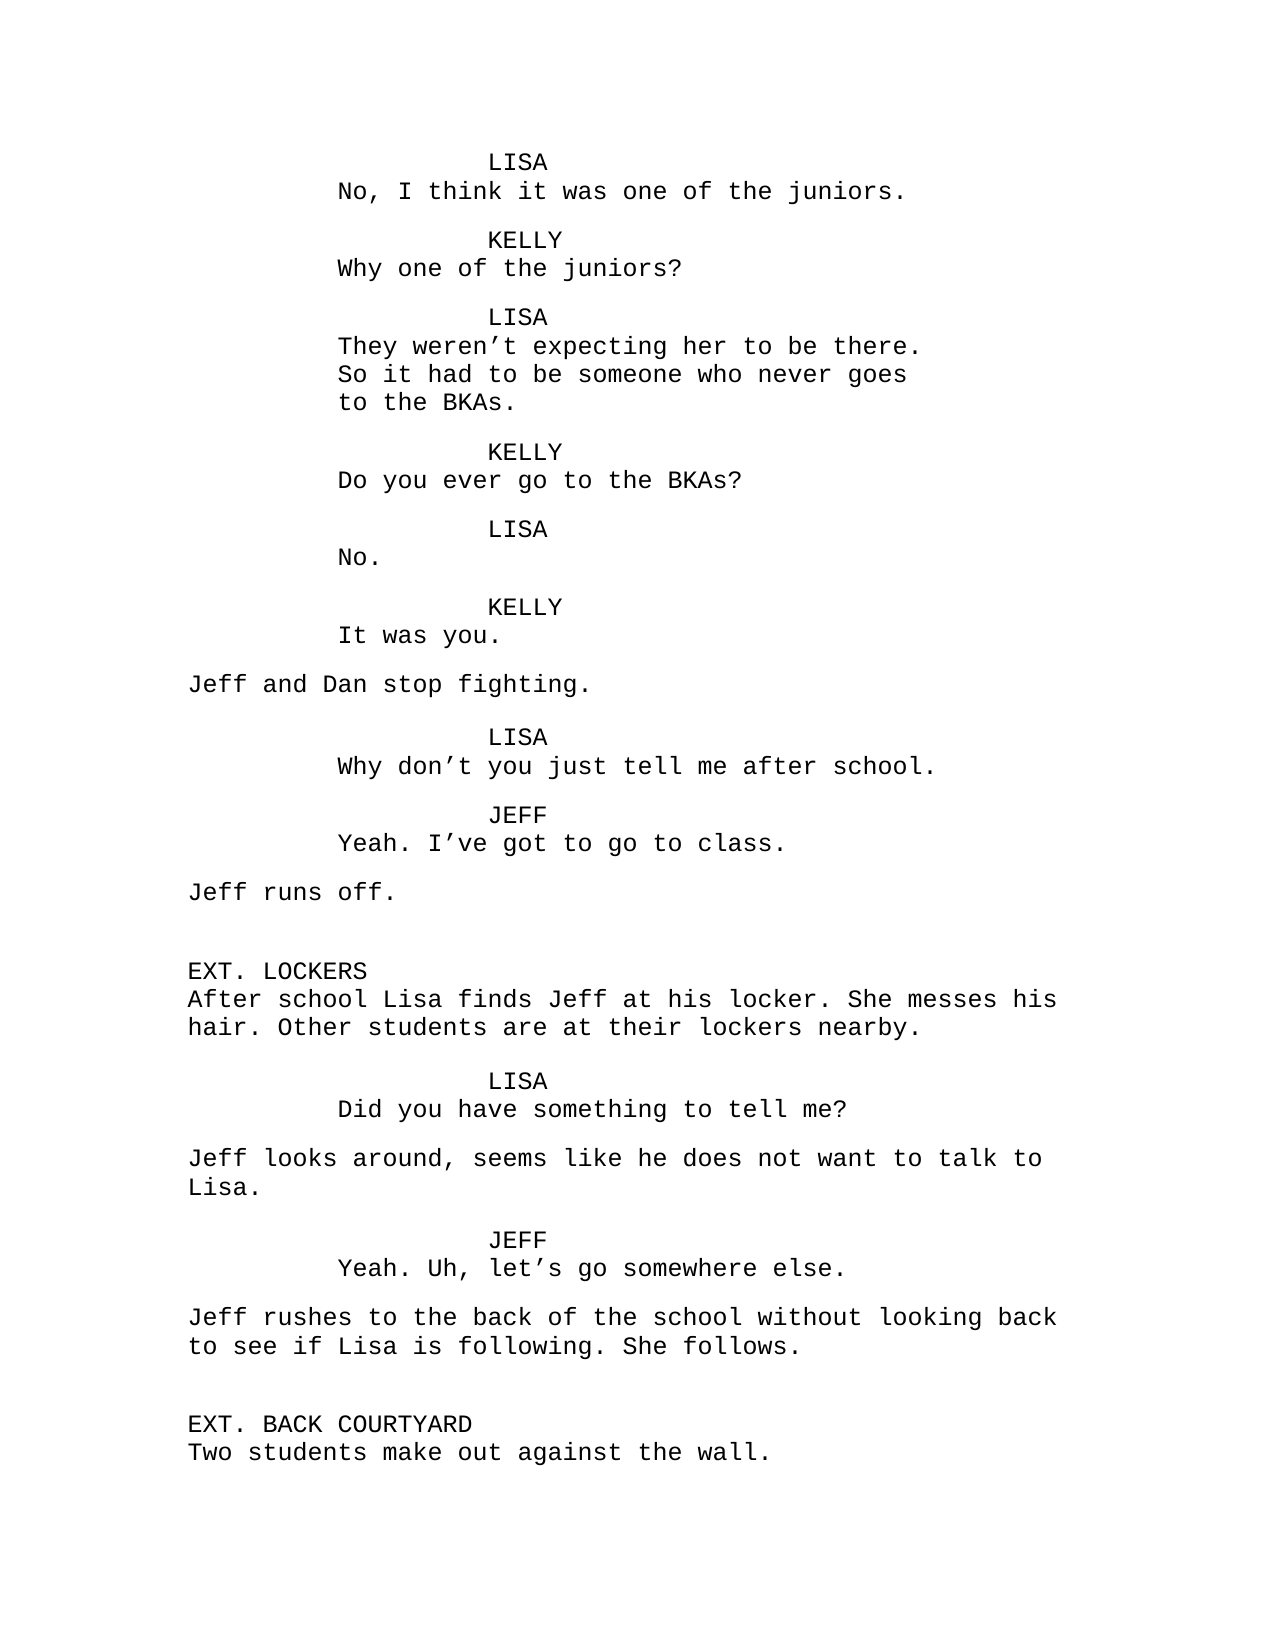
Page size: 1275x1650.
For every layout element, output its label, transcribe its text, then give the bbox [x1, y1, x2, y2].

text LISA [187, 305, 1087, 333]
text LISA [187, 517, 1087, 545]
text LISA [187, 150, 1087, 178]
text JEFF [187, 802, 1087, 831]
subtitle EXT. LOCKERS [187, 958, 1087, 987]
text Did you have something to tell me? [337, 1097, 937, 1125]
text Jeff rushes to the back of the school without looking back to see if Lisa is following. She follows. [187, 1305, 1087, 1362]
text No, I think it was one of the juniors. [337, 178, 937, 207]
text KELLY [187, 439, 1087, 467]
text Why don’t you just tell me after school. [337, 753, 937, 782]
text KELLY [187, 594, 1087, 622]
text Jeff runs off. [187, 880, 1087, 908]
subtitle EXT. BACK COURTYARD [187, 1412, 1087, 1440]
text Jeff and Dan stop fighting. [187, 672, 1087, 700]
text KELLY [187, 227, 1087, 256]
text Yeah. I’ve got to go to class. [337, 831, 937, 859]
text They weren’t expecting her to be there. So it had to be someone who never goes to the BKAs. [337, 333, 937, 418]
text No. [337, 545, 937, 573]
text It was you. [337, 622, 937, 651]
text LISA [187, 725, 1087, 753]
text Two students make out against the wall. [187, 1440, 1087, 1468]
text Do you ever go to the BKAs? [337, 467, 937, 496]
text After school Lisa finds Jeff at his locker. She messes his hair. Other students are at their lockers nearby. [187, 987, 1087, 1043]
text Why one of the juniors? [337, 256, 937, 284]
text LISA [187, 1068, 1087, 1097]
text Jeff looks around, seems like he does not want to talk to Lisa. [187, 1146, 1087, 1202]
text Yeah. Uh, let’s go somewhere else. [337, 1256, 937, 1284]
text JEFF [187, 1227, 1087, 1256]
